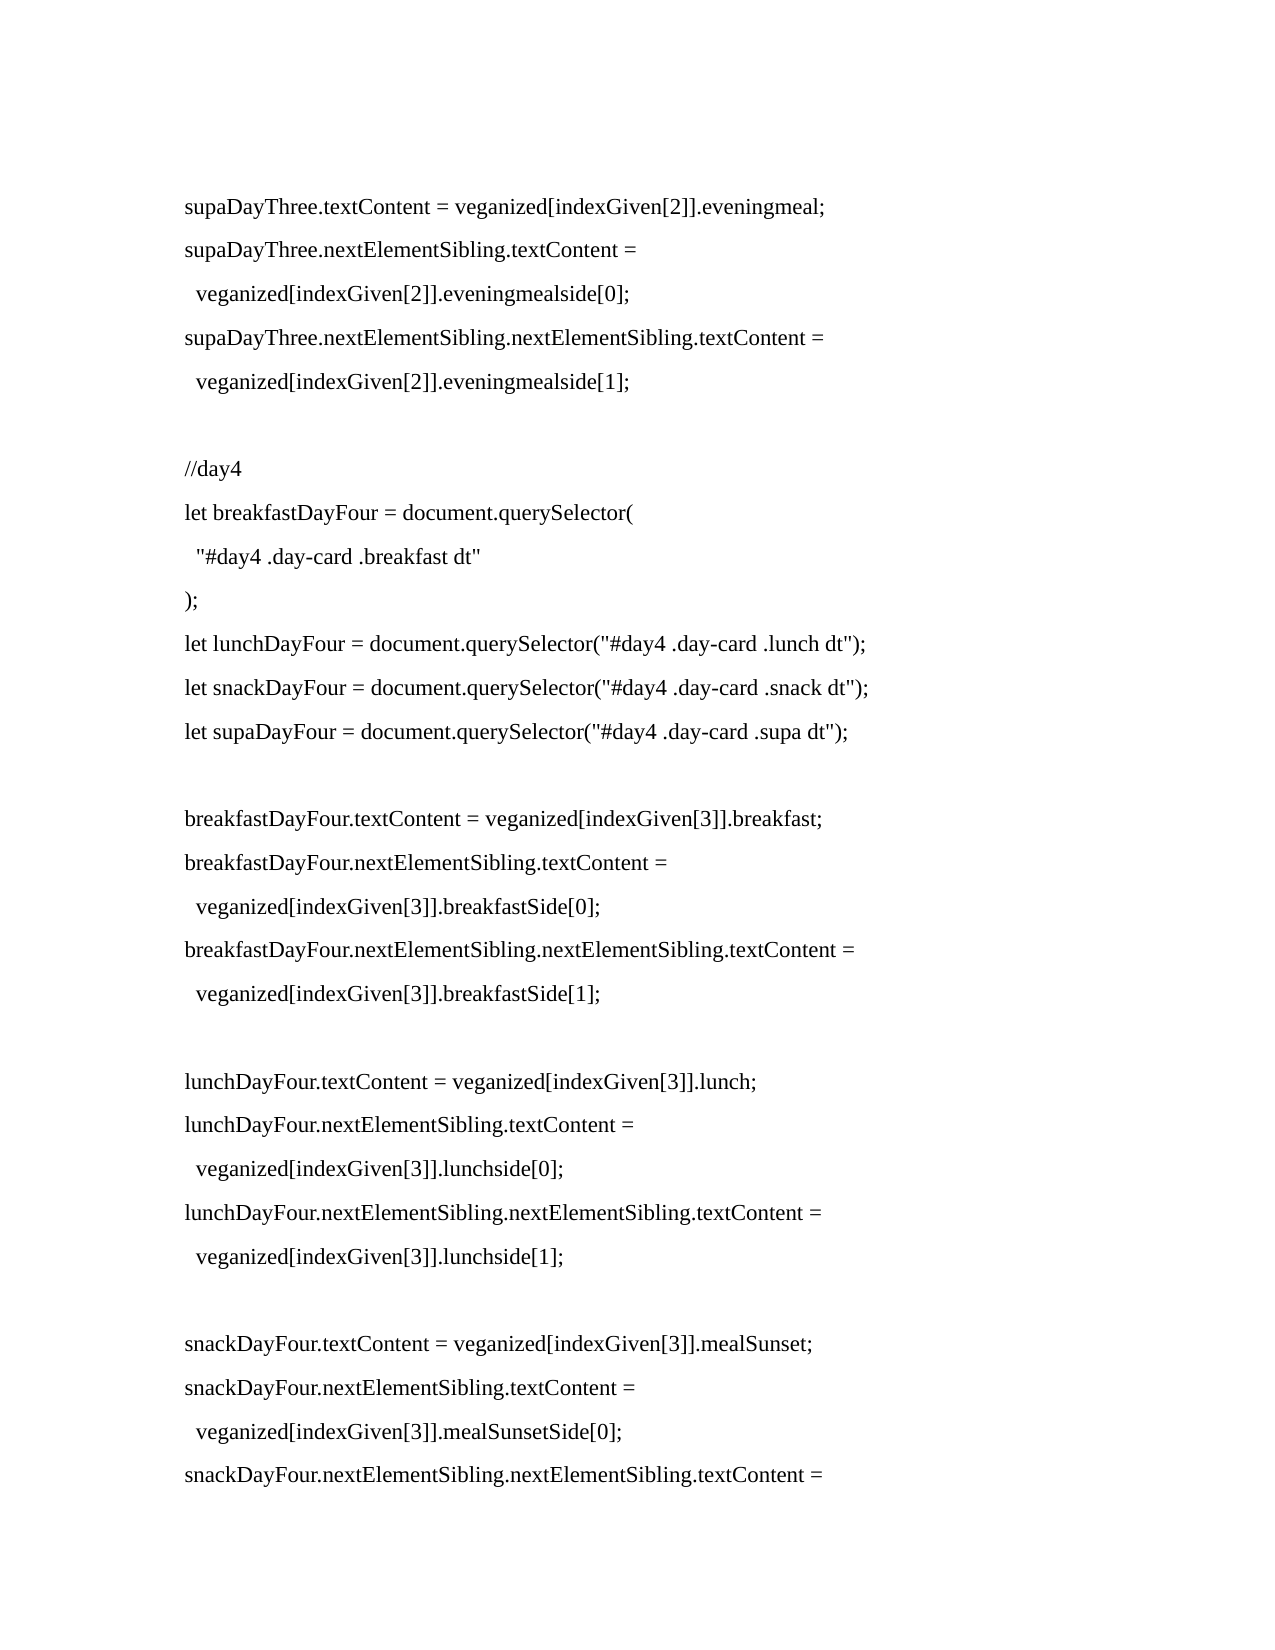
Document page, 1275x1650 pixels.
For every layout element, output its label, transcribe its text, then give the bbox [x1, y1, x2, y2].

text lunchDayFour.nextElementSibling.nextElementSibling.textContent = [150, 1200, 1125, 1225]
text veganized[indexGiven[3]].lunchside[0]; [150, 1156, 1125, 1182]
text let lunchDayFour = document.querySelector("#day4 .day-card .lunch dt"); [150, 631, 1125, 657]
text breakfastDayFour.nextElementSibling.nextElementSibling.textContent = [150, 937, 1125, 963]
text snackDayFour.nextElementSibling.nextElementSibling.textContent = [150, 1462, 1125, 1488]
text veganized[indexGiven[3]].lunchside[1]; [150, 1244, 1125, 1269]
text //day4 [150, 456, 1125, 482]
text lunchDayFour.nextElementSibling.textContent = [150, 1112, 1125, 1138]
text veganized[indexGiven[3]].mealSunsetSide[0]; [150, 1419, 1125, 1444]
text let breakfastDayFour = document.querySelector( [150, 500, 1125, 525]
text lunchDayFour.textContent = veganized[indexGiven[3]].lunch; [150, 1069, 1125, 1094]
text veganized[indexGiven[2]].eveningmealside[1]; [150, 369, 1125, 394]
text breakfastDayFour.textContent = veganized[indexGiven[3]].breakfast; [150, 806, 1125, 832]
text supaDayThree.nextElementSibling.nextElementSibling.textContent = [150, 325, 1125, 350]
text let supaDayFour = document.querySelector("#day4 .day-card .supa dt"); [150, 719, 1125, 744]
text veganized[indexGiven[3]].breakfastSide[1]; [150, 981, 1125, 1007]
text supaDayThree.textContent = veganized[indexGiven[2]].eveningmeal; [150, 194, 1125, 219]
text ); [150, 587, 1125, 613]
text veganized[indexGiven[3]].breakfastSide[0]; [150, 894, 1125, 919]
text let snackDayFour = document.querySelector("#day4 .day-card .snack dt"); [150, 675, 1125, 700]
text snackDayFour.nextElementSibling.textContent = [150, 1375, 1125, 1400]
text veganized[indexGiven[2]].eveningmealside[0]; [150, 281, 1125, 307]
text snackDayFour.textContent = veganized[indexGiven[3]].mealSunset; [150, 1331, 1125, 1357]
text supaDayThree.nextElementSibling.textContent = [150, 237, 1125, 263]
text breakfastDayFour.nextElementSibling.textContent = [150, 850, 1125, 875]
text "#day4 .day-card .breakfast dt" [150, 544, 1125, 569]
